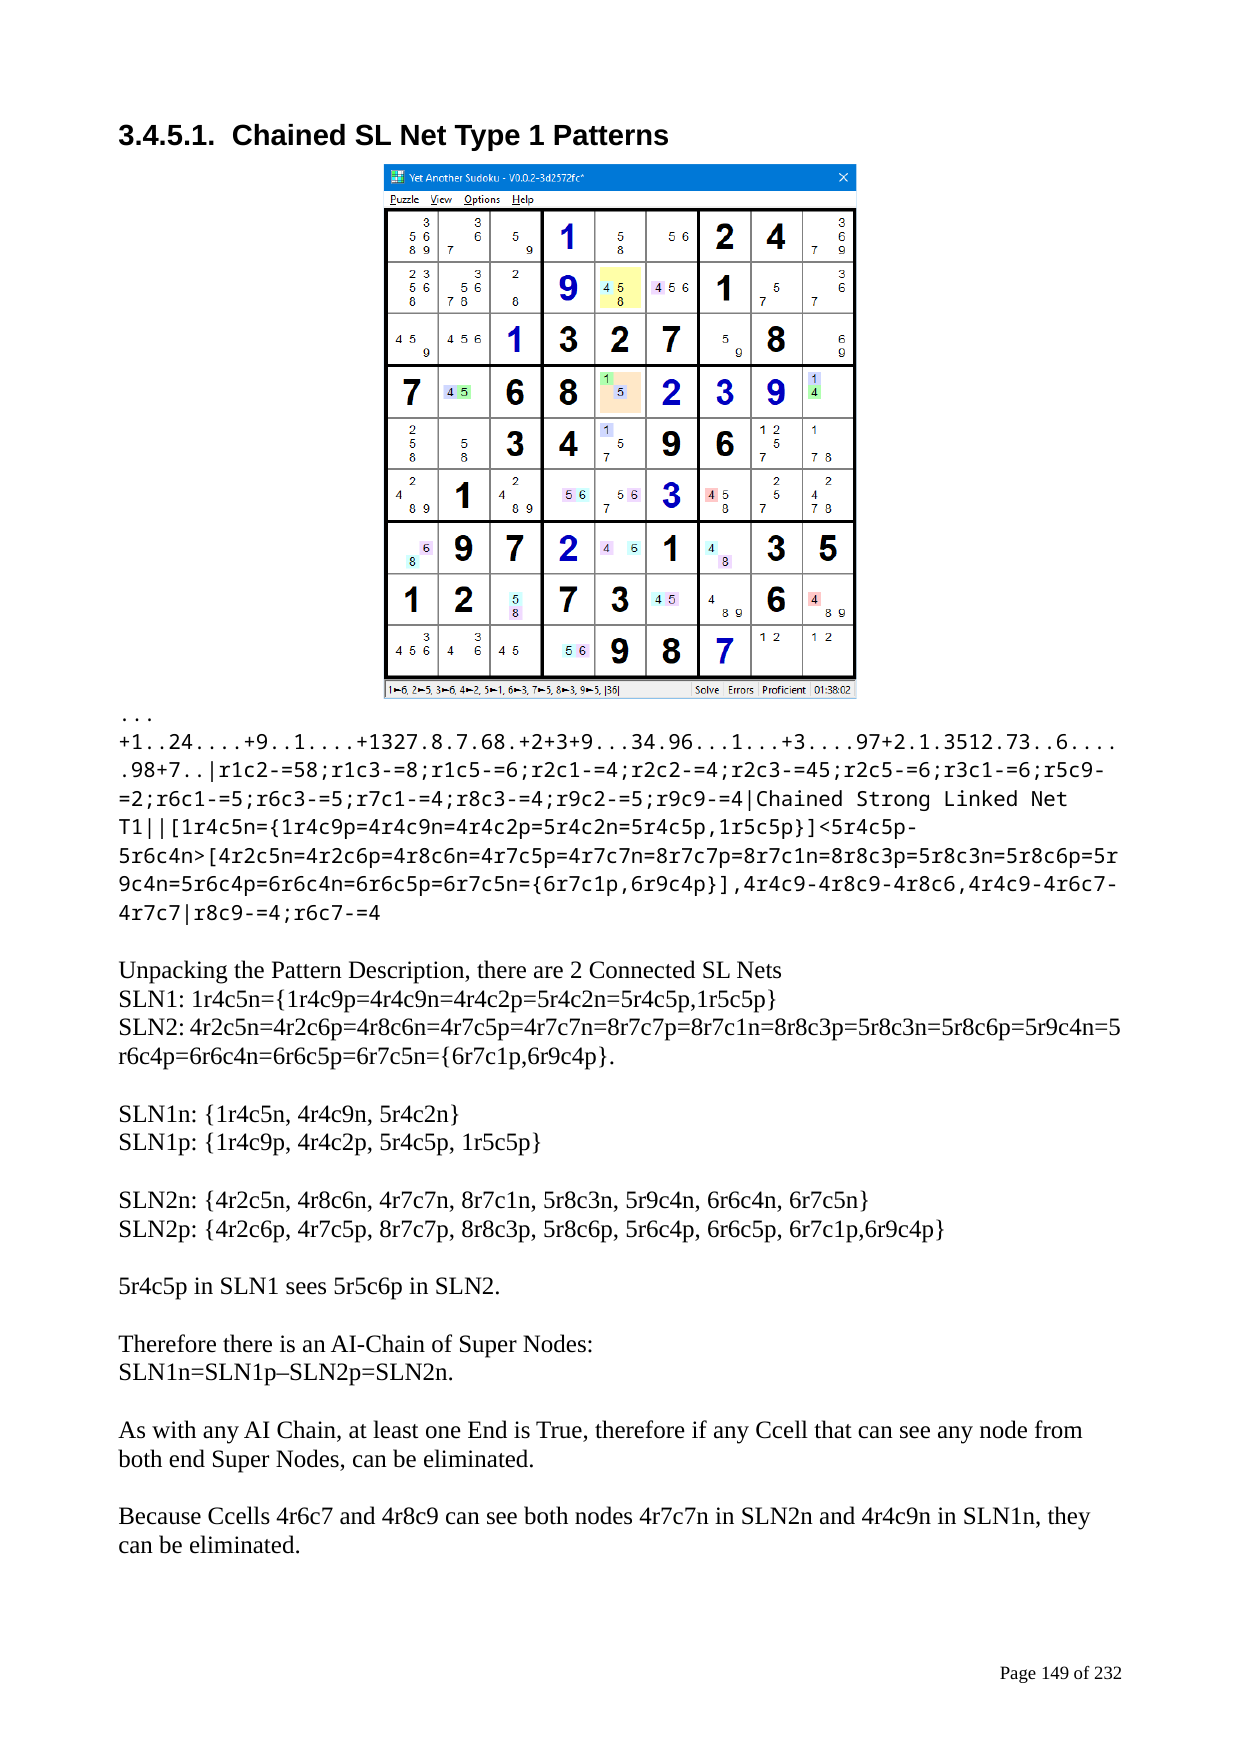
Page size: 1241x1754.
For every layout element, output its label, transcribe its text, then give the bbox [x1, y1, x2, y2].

text SLN1: 1r4c5n={1r4c9p=4r4c9n=4r4c2p=5r4c2n=5r4c5p,1r5c5p} [118, 984, 1122, 1012]
text SLN1n: {1r4c5n, 4r4c9n, 5r4c2n} [118, 1099, 1122, 1127]
text SLN2: 4r2c5n=4r2c6p=4r8c6n=4r7c5p=4r7c7n=8r7c7p=8r7c1n=8r8c3p=5r8c3n=5r8c6p=5r9c4n=5r6c4p=6r6c4n=6r6c5p=6r7c5n={6r7c1p,6r9c4p}. [118, 1012, 1122, 1070]
text Therefore there is an AI-Chain of Super Nodes: [118, 1329, 1122, 1357]
text SLN1n=SLN1p–SLN2p=SLN2n. [118, 1357, 1122, 1386]
text ...+1..24....+9..1....+1327.8.7.68.+2+3+9...34.96...1...+3....97+2.1.3512.73..6.....98+7..|r1c2-=58;r1c3-=8;r1c5-=6;r2c1-=4;r2c2-=4;r2c3-=45;r2c5-=6;r3c1-=6;r5c9-=2;r6c1-=5;r6c3-=5;r7c1-=4;r8c3-=4;r9c2-=5;r9c9-=4|Chained Strong Linked Net T1||[1r4c5n={1r4c9p=4r4c9n=4r4c2p=5r4c2n=5r4c5p,1r5c5p}]<5r4c5p-5r6c4n>[4r2c5n=4r2c6p=4r8c6n=4r7c5p=4r7c7n=8r7c7p=8r7c1n=8r8c3p=5r8c3n=5r8c6p=5r9c4n=5r6c4p=6r6c4n=6r6c5p=6r7c5n={6r7c1p,6r9c4p}],4r4c9-4r8c9-4r8c6,4r4c9-4r6c7-4r7c7|r8c9-=4;r6c7-=4 [118, 699, 1122, 926]
text 5r4c5p in SLN1 sees 5r5c6p in SLN2. [118, 1271, 1122, 1300]
picture [383, 164, 857, 699]
text As with any AI Chain, at least one End is True, therefore if any Ccell that can see any node from both end Super Nodes, can be eliminated. [118, 1415, 1122, 1472]
subtitle Chained SL Net Type 1 Patterns [118, 118, 1122, 152]
text SLN2p: {4r2c6p, 4r7c5p, 8r7c7p, 8r8c3p, 5r8c6p, 5r6c4p, 6r6c5p, 6r7c1p,6r9c4p} [118, 1214, 1122, 1242]
text Because Ccells 4r6c7 and 4r8c9 can see both nodes 4r7c7n in SLN2n and 4r4c9n in SLN1n, they can be eliminated. [118, 1501, 1122, 1559]
text Unpacking the Pattern Description, there are 2 Connected SL Nets [118, 955, 1122, 984]
text SLN1p: {1r4c9p, 4r4c2p, 5r4c5p, 1r5c5p} [118, 1127, 1122, 1156]
text SLN2n: {4r2c5n, 4r8c6n, 4r7c7n, 8r7c1n, 5r8c3n, 5r9c4n, 6r6c4n, 6r7c5n} [118, 1185, 1122, 1214]
